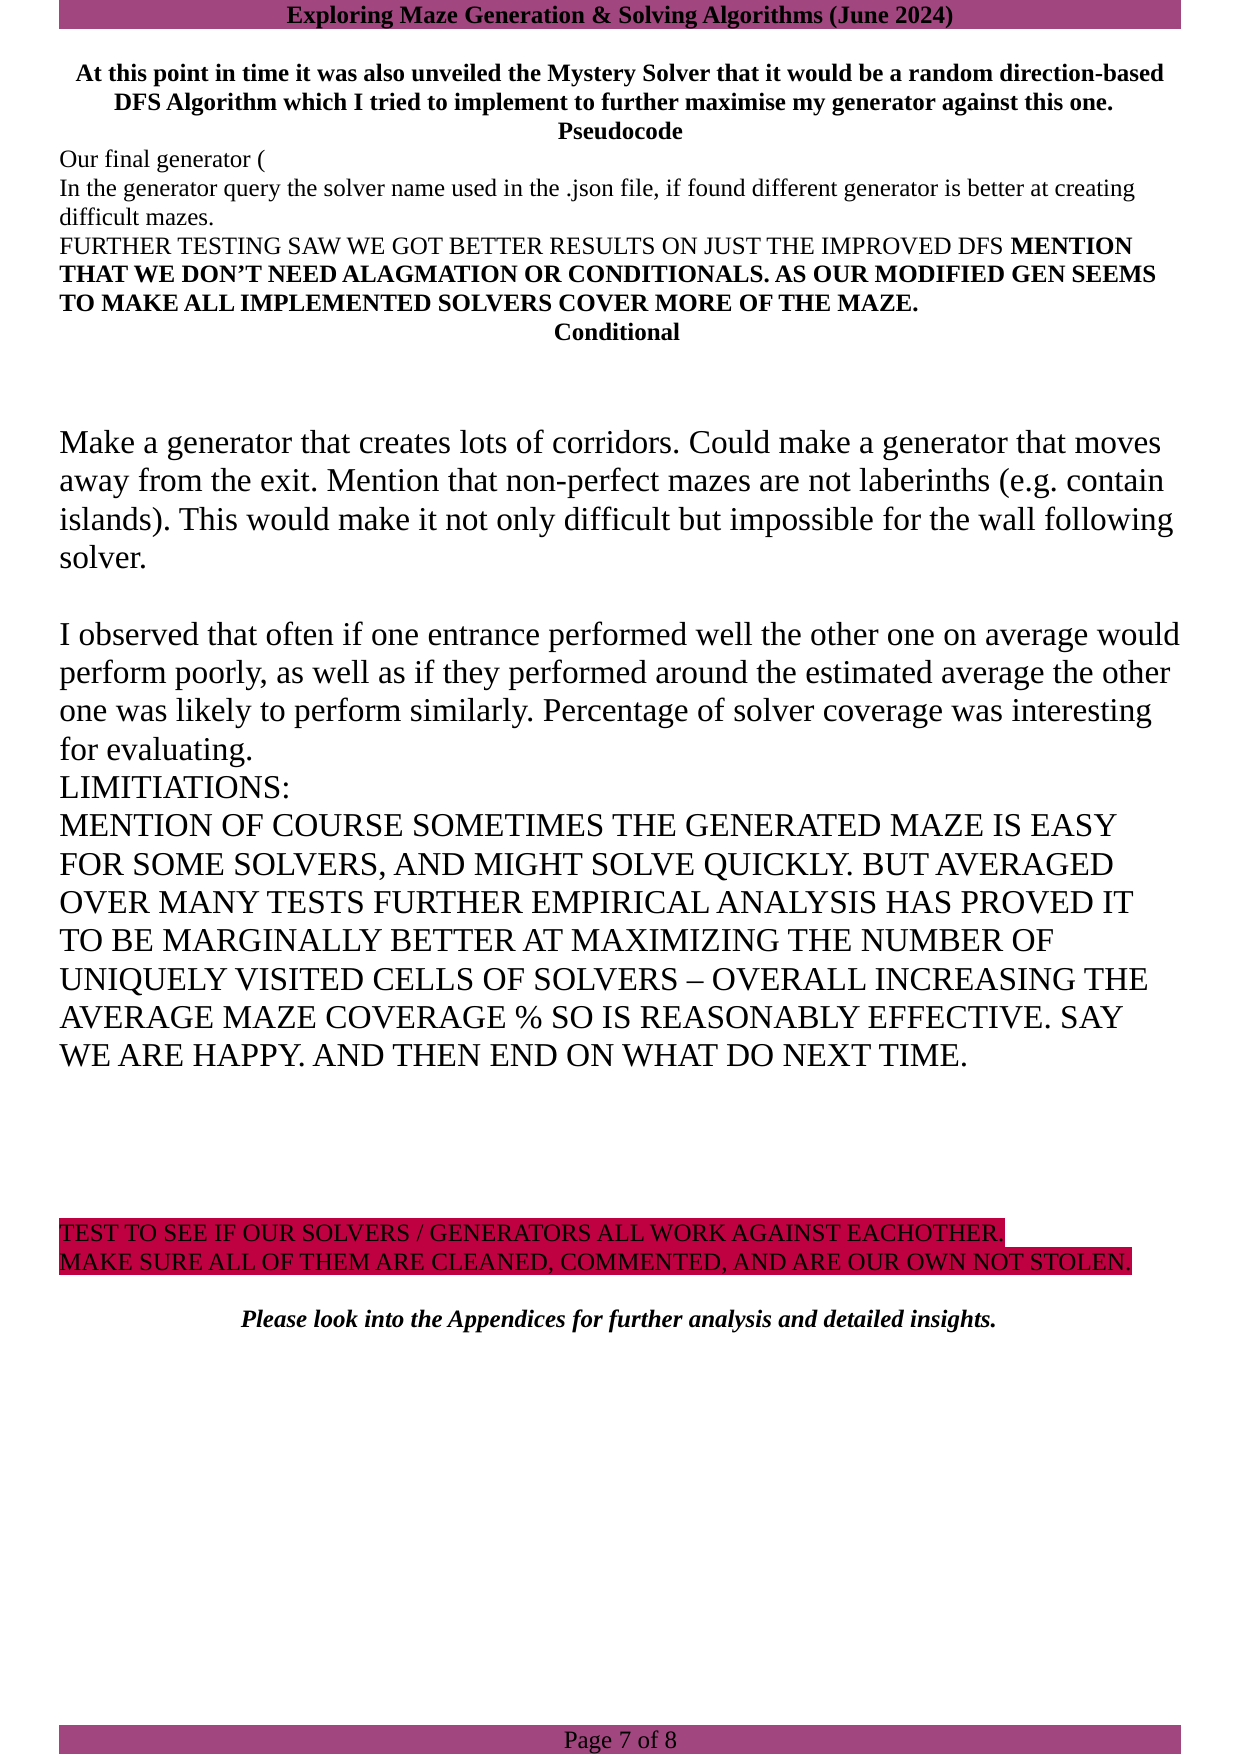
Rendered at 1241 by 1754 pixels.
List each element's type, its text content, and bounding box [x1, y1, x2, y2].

text Our final generator ( [59, 144, 1181, 173]
text At this point in time it was also unveiled the Mystery Solver that it would be a random direction-based DFS Algorithm which I tried to implement to further maximise my generator against this one. [59, 58, 1181, 116]
text Conditional [59, 317, 1181, 346]
text MAKE SURE ALL OF THEM ARE CLEANED, COMMENTED, AND ARE OUR OWN NOT STOLEN. [59, 1247, 1181, 1275]
text LIMITIATIONS: [59, 767, 1181, 806]
text TEST TO SEE IF OUR SOLVERS / GENERATORS ALL WORK AGAINST EACHOTHER. [59, 1218, 1181, 1247]
text Please look into the Appendices for further analysis and detailed insights. [59, 1304, 1181, 1333]
text MENTION OF COURSE SOMETIMES THE GENERATED MAZE IS EASY FOR SOME SOLVERS, AND MIGHT SOLVE QUICKLY. BUT AVERAGED OVER MANY TESTS FURTHER EMPIRICAL ANALYSIS HAS PROVED IT TO BE MARGINALLY BETTER AT MAXIMIZING THE NUMBER OF UNIQUELY VISITED CELLS OF SOLVERS – OVERALL INCREASING THE AVERAGE MAZE COVERAGE % SO IS REASONABLY EFFECTIVE. SAY WE ARE HAPPY. AND THEN END ON WHAT DO NEXT TIME. [59, 806, 1181, 1074]
text Pseudocode [59, 116, 1181, 144]
text I observed that often if one entrance performed well the other one on average would perform poorly, as well as if they performed around the estimated average the other one was likely to perform similarly. Percentage of solver coverage was interesting for evaluating. [59, 614, 1181, 767]
text In the generator query the solver name used in the .json file, if found different generator is better at creating difficult mazes. [59, 173, 1181, 231]
text FURTHER TESTING SAW WE GOT BETTER RESULTS ON JUST THE IMPROVED DFS MENTION THAT WE DON’T NEED ALAGMATION OR CONDITIONALS. AS OUR MODIFIED GEN SEEMS TO MAKE ALL IMPLEMENTED SOLVERS COVER MORE OF THE MAZE. [59, 231, 1181, 317]
text Make a generator that creates lots of corridors. Could make a generator that moves away from the exit. Mention that non-perfect mazes are not laberinths (e.g. contain islands). This would make it not only difficult but impossible for the wall following solver. [59, 422, 1181, 576]
